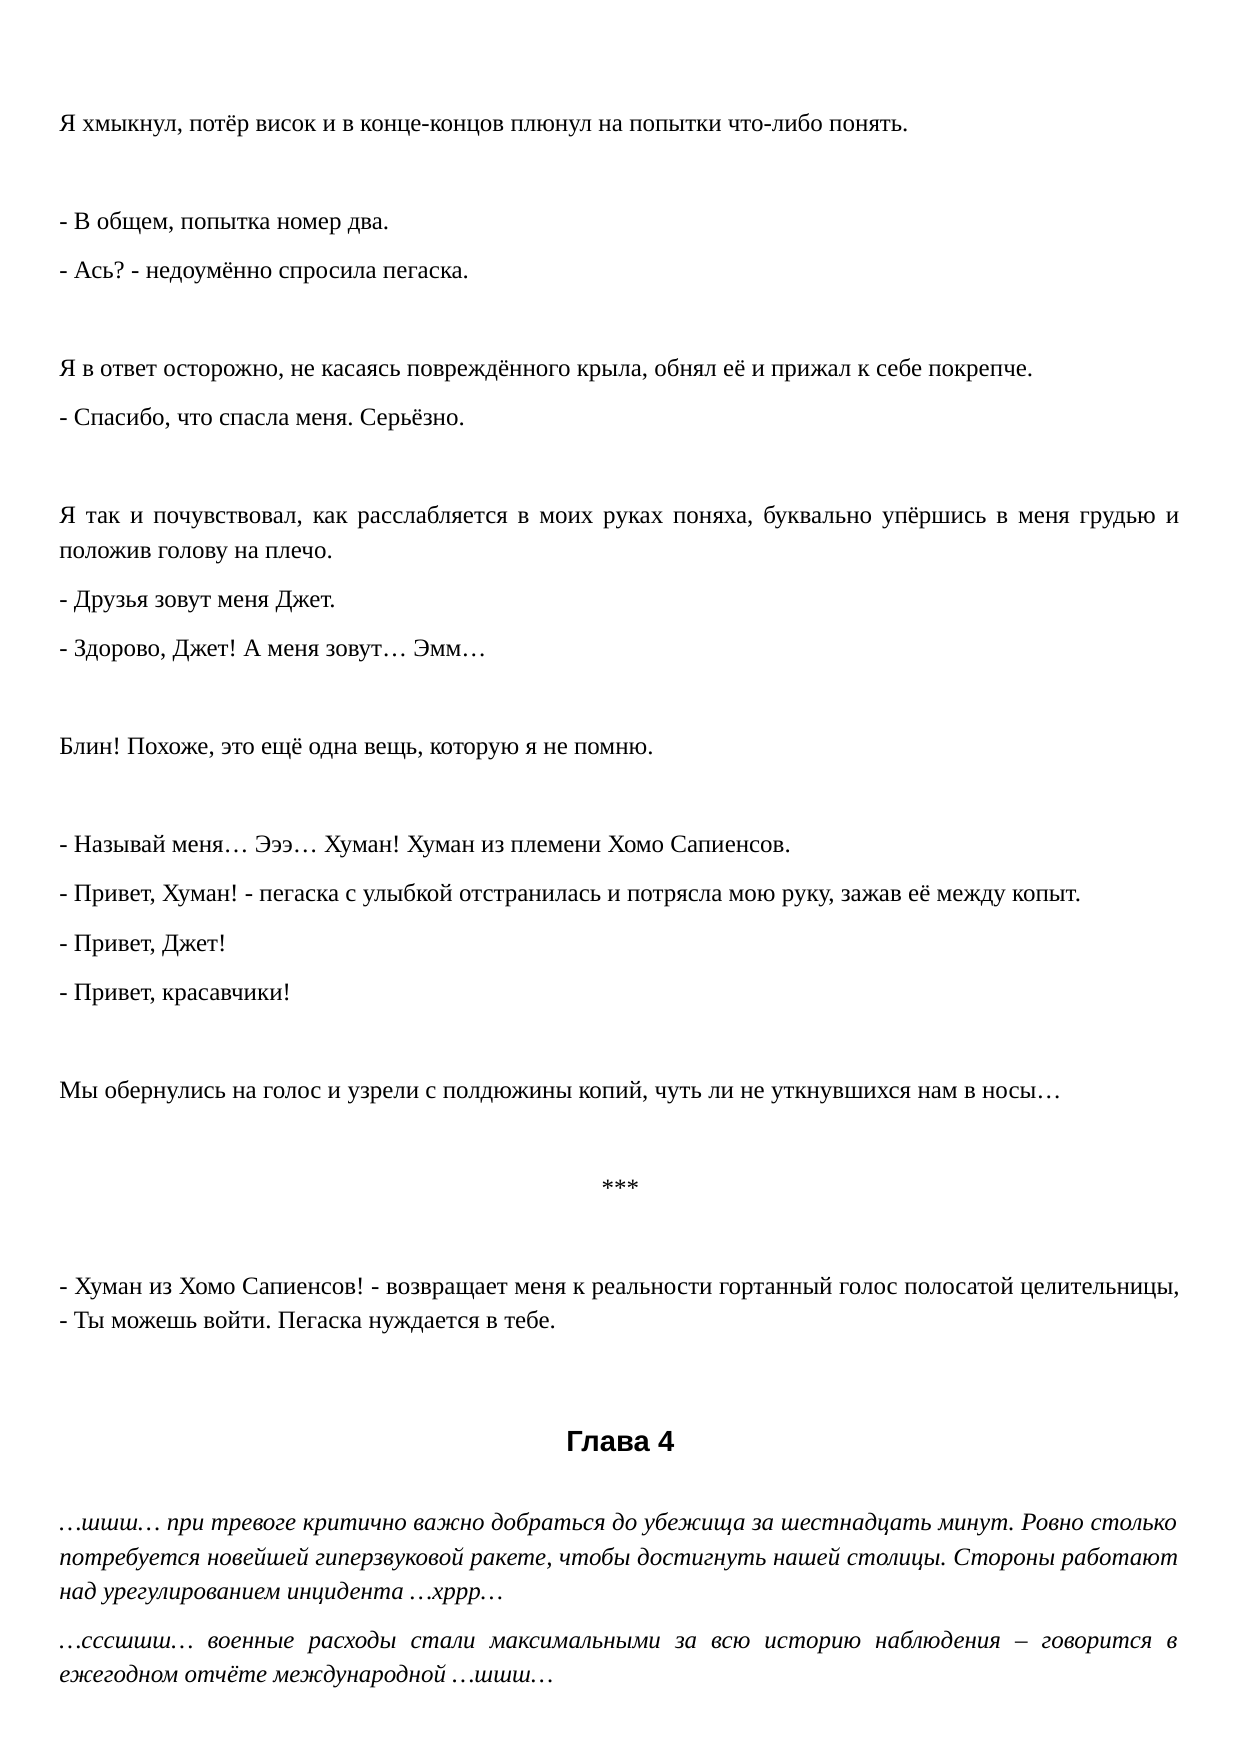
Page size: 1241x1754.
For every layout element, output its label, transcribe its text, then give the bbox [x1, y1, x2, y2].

text - Привет, Джет! [59, 928, 1181, 956]
text …шшш… при тревоге критично важно добраться до убежища за шестнадцать минут. Ровно столько потребуется новейшей гиперзвуковой ракете, чтобы достигнуть нашей столицы. Стороны работают над урегулированием инцидента …хррр… [59, 1507, 1181, 1605]
text Я хмыкнул, потёр висок и в конце-концов плюнул на попытки что-либо понять. [59, 108, 1181, 137]
text Мы обернулись на голос и узрели с полдюжины копий, чуть ли не уткнувшихся нам в носы… [59, 1075, 1181, 1103]
subtitle Глава 4 [59, 1424, 1181, 1458]
text - Здорово, Джет! А меня зовут… Эмм… [59, 633, 1181, 662]
text - Ась? - недоумённо спросила пегаска. [59, 255, 1181, 284]
text …сссшшш… военные расходы стали максимальными за всю историю наблюдения – говорится в ежегодном отчёте международной …шшш… [59, 1625, 1181, 1688]
text Я так и почувствовал, как расслабляется в моих руках поняха, буквально упёршись в меня грудью и положив голову на плечо. [59, 501, 1181, 564]
text - В общем, попытка номер два. [59, 206, 1181, 235]
text - Называй меня… Эээ… Хуман! Хуман из племени Хомо Сапиенсов. [59, 829, 1181, 858]
text - Привет, красавчики! [59, 977, 1181, 1005]
text - Привет, Хуман! - пегаска с улыбкой отстранилась и потрясла мою руку, зажав её между копыт. [59, 878, 1181, 907]
text - Хуман из Хомо Сапиенсов! - возвращает меня к реальности гортанный голос полосатой целительницы, - Ты можешь войти. Пегаска нуждается в тебе. [59, 1271, 1181, 1334]
text *** [59, 1173, 1181, 1202]
text - Друзья зовут меня Джет. [59, 584, 1181, 613]
text - Спасибо, что спасла меня. Серьёзно. [59, 402, 1181, 431]
text Я в ответ осторожно, не касаясь повреждённого крыла, обнял её и прижал к себе покрепче. [59, 353, 1181, 382]
text Блин! Похоже, это ещё одна вещь, которую я не помню. [59, 731, 1181, 760]
